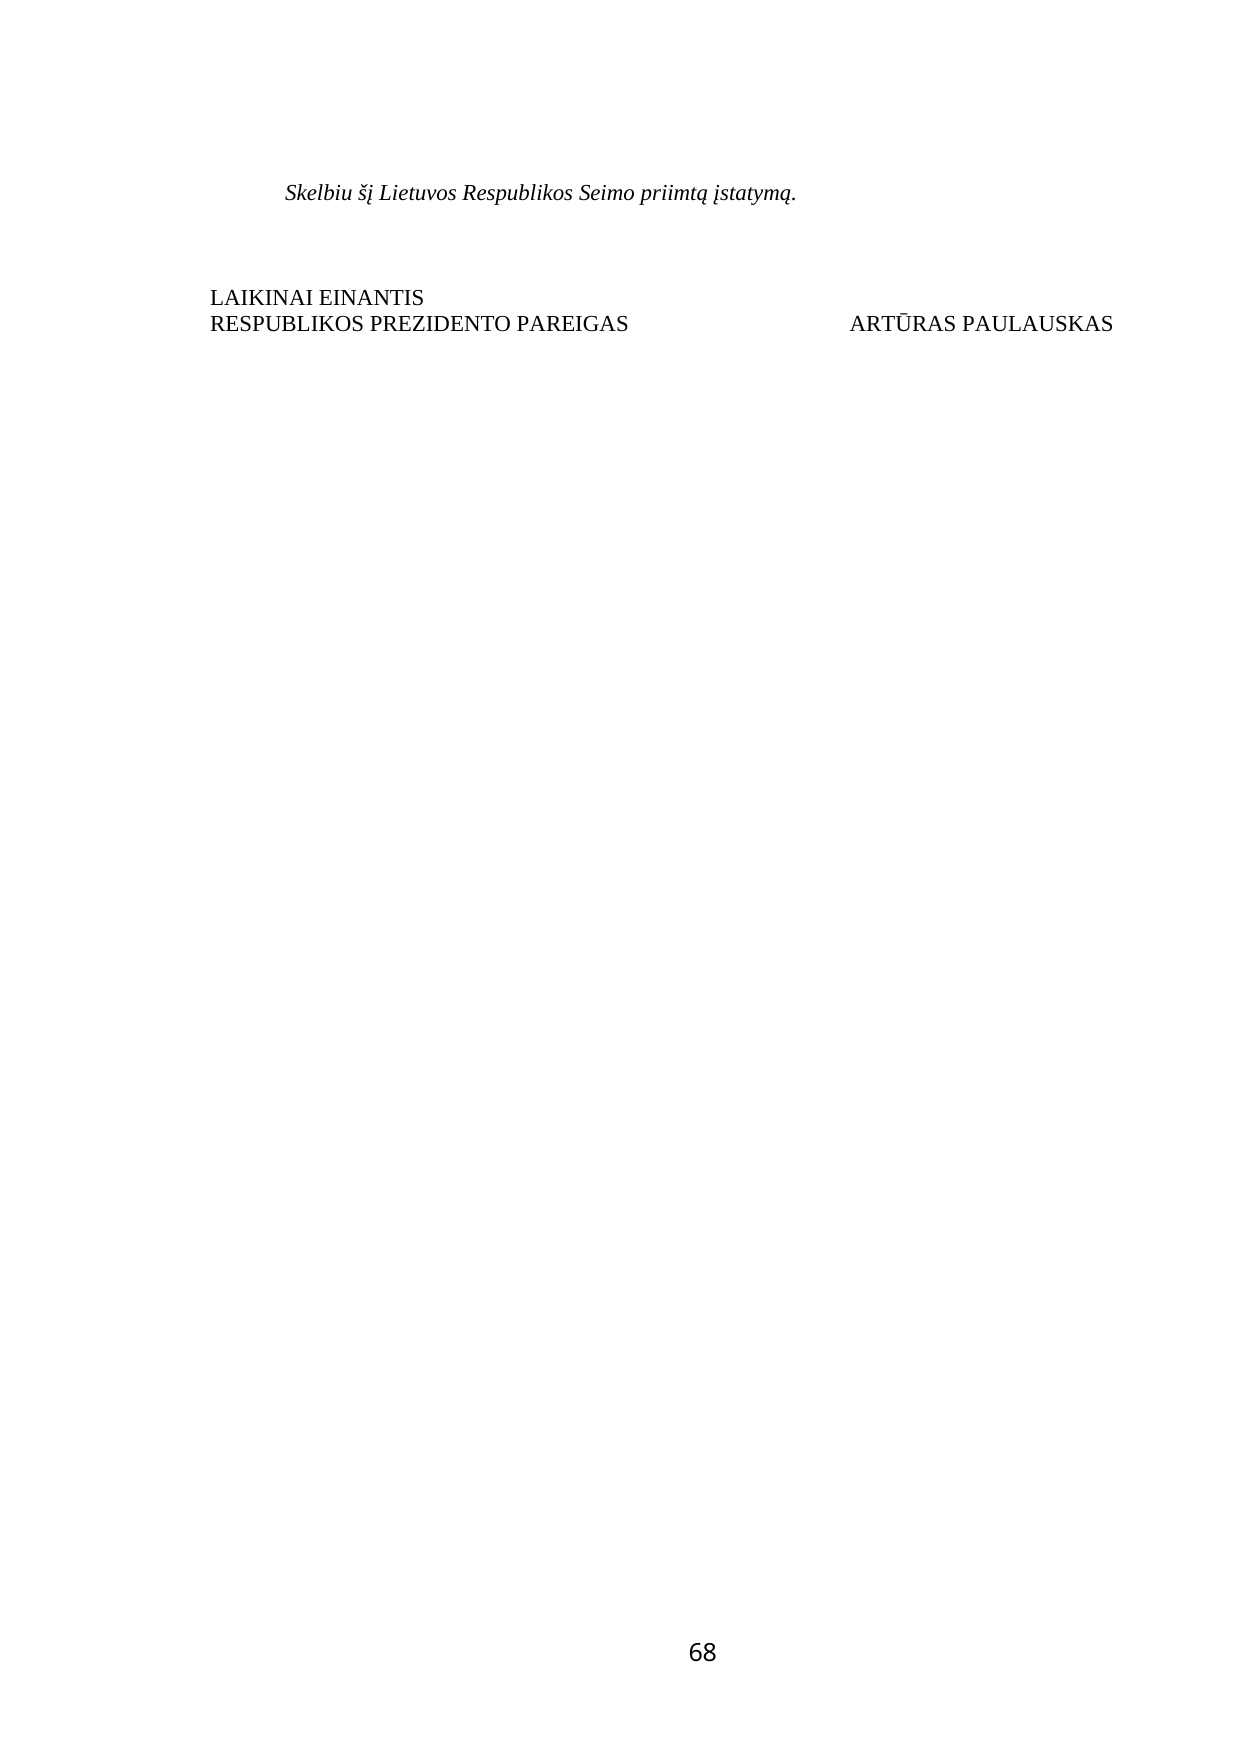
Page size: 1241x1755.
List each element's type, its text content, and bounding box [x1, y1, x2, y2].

text Skelbiu šį Lietuvos Respublikos Seimo priimtą įstatymą. [210, 179, 1120, 205]
text LAIKINAI EINANTIS [210, 284, 1120, 311]
text RESPUBLIKOS PREZIDENTO PAREIGAS ARTŪRAS PAULAUSKAS [210, 311, 1120, 337]
